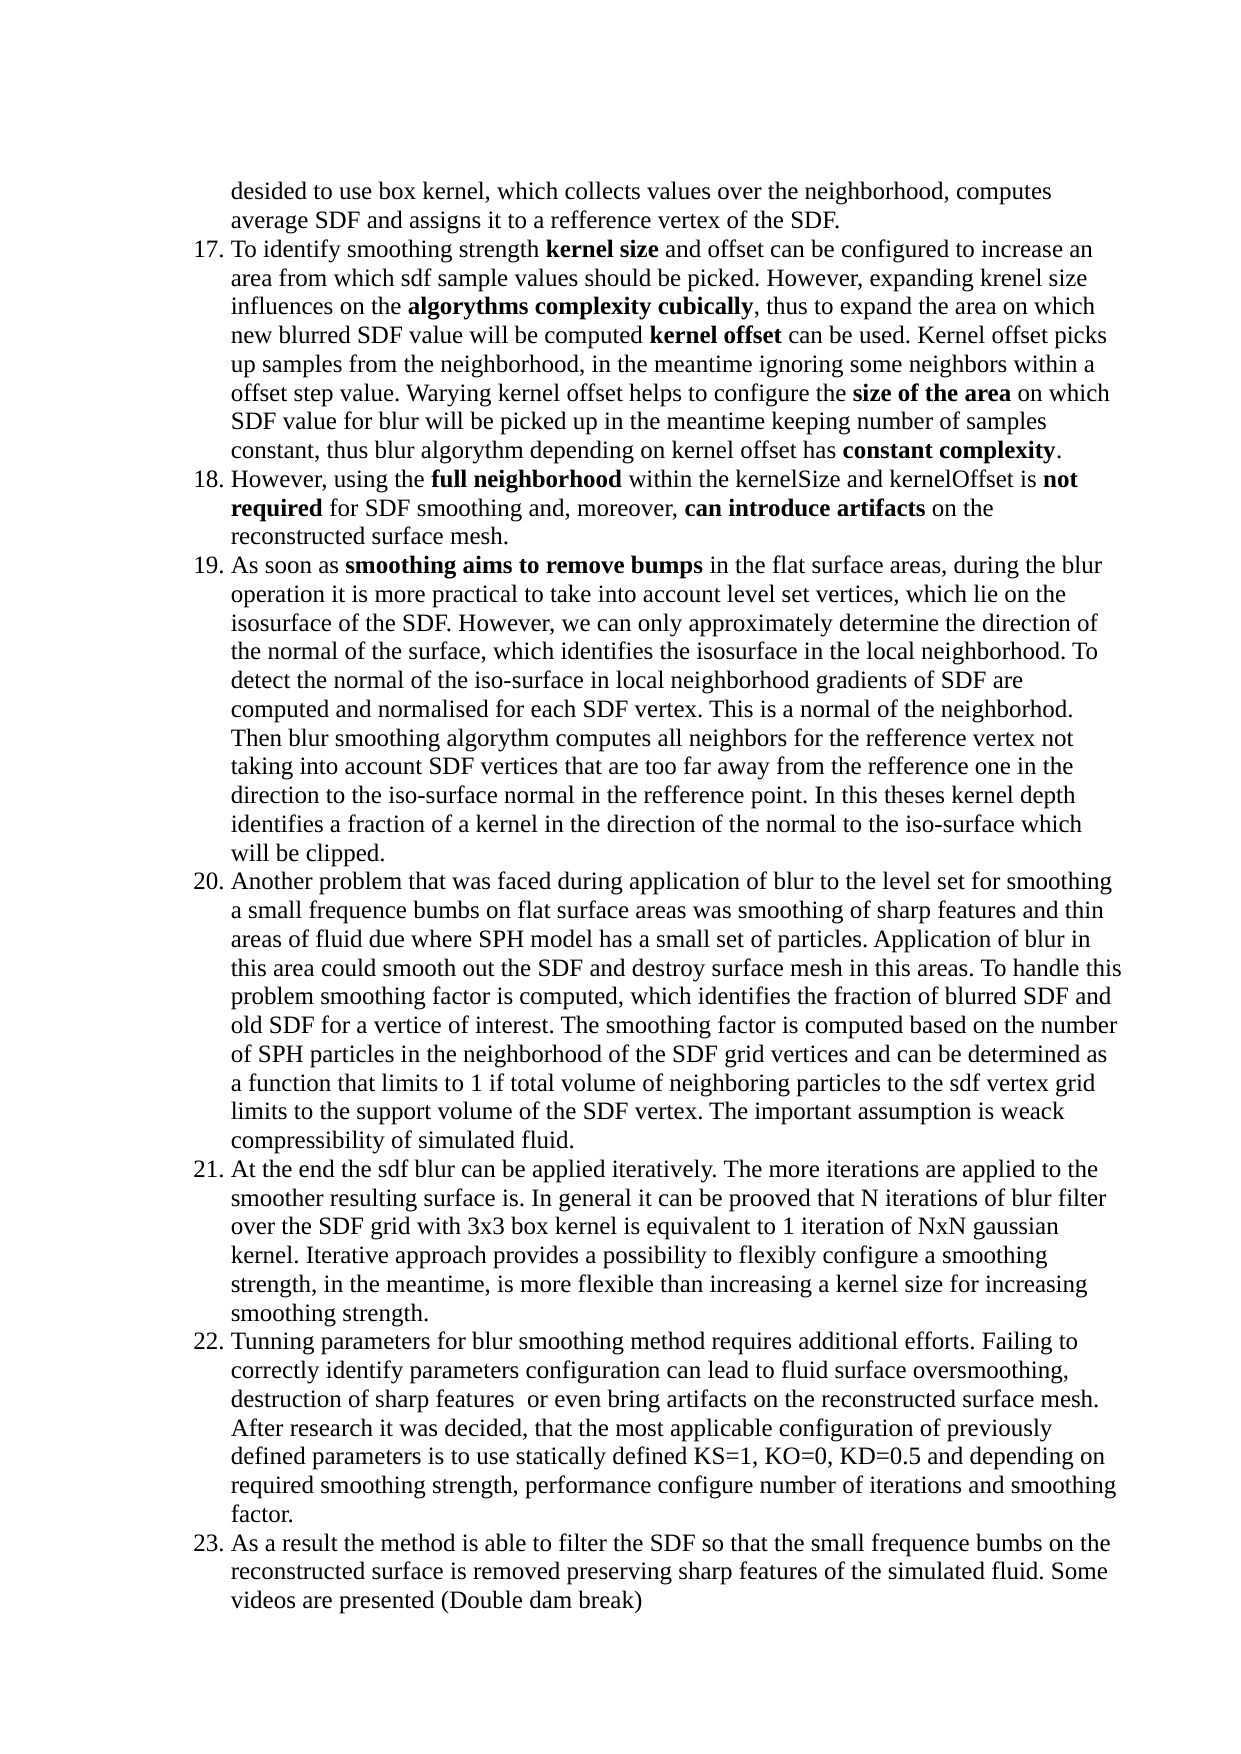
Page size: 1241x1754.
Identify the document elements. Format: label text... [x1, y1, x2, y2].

list At the end the sdf blur can be applied iteratively. The more iterations are applied to the smoother resulting surface is. In general it can be prooved that N iterations of blur filter over the SDF grid with 3x3 box kernel is equivalent to 1 iteration of NxN gaussian kernel. Iterative approach provides a possibility to flexibly configure a smoothing strength, in the meantime, is more flexible than increasing a kernel size for increasing smoothing strength. [193, 1154, 1122, 1326]
list desided to use box kernel, which collects values over the neighborhood, computes average SDF and assigns it to a refference vertex of the SDF. [193, 176, 1122, 234]
list As a result the method is able to filter the SDF so that the small frequence bumbs on the reconstructed surface is removed preserving sharp features of the simulated fluid. Some videos are presented (Double dam break) [193, 1528, 1122, 1614]
list As soon as smoothing aims to remove bumps in the flat surface areas, during the blur operation it is more practical to take into account level set vertices, which lie on the isosurface of the SDF. However, we can only approximately determine the direction of the normal of the surface, which identifies the isosurface in the local neighborhood. To detect the normal of the iso-surface in local neighborhood gradients of SDF are computed and normalised for each SDF vertex. This is a normal of the neighborhod. Then blur smoothing algorythm computes all neighbors for the refference vertex not taking into account SDF vertices that are too far away from the refference one in the direction to the iso-surface normal in the refference point. In this theses kernel depth identifies a fraction of a kernel in the direction of the normal to the iso-surface which will be clipped. [193, 550, 1122, 866]
list Another problem that was faced during application of blur to the level set for smoothing a small frequence bumbs on flat surface areas was smoothing of sharp features and thin areas of fluid due where SPH model has a small set of particles. Application of blur in this area could smooth out the SDF and destroy surface mesh in this areas. To handle this problem smoothing factor is computed, which identifies the fraction of blurred SDF and old SDF for a vertice of interest. The smoothing factor is computed based on the number of SPH particles in the neighborhood of the SDF grid vertices and can be determined as a function that limits to 1 if total volume of neighboring particles to the sdf vertex grid limits to the support volume of the SDF vertex. The important assumption is weack compressibility of simulated fluid. [193, 866, 1122, 1154]
list Tunning parameters for blur smoothing method requires additional efforts. Failing to correctly identify parameters configuration can lead to fluid surface oversmoothing, destruction of sharp features or even bring artifacts on the reconstructed surface mesh. After research it was decided, that the most applicable configuration of previously defined parameters is to use statically defined KS=1, KO=0, KD=0.5 and depending on required smoothing strength, performance configure number of iterations and smoothing factor. [193, 1326, 1122, 1528]
list To identify smoothing strength kernel size and offset can be configured to increase an area from which sdf sample values should be picked. However, expanding krenel size influences on the algorythms complexity cubically, thus to expand the area on which new blurred SDF value will be computed kernel offset can be used. Kernel offset picks up samples from the neighborhood, in the meantime ignoring some neighbors within a offset step value. Warying kernel offset helps to configure the size of the area on which SDF value for blur will be picked up in the meantime keeping number of samples constant, thus blur algorythm depending on kernel offset has constant complexity. [193, 234, 1122, 464]
list However, using the full neighborhood within the kernelSize and kernelOffset is not required for SDF smoothing and, moreover, can introduce artifacts on the reconstructed surface mesh. [193, 464, 1122, 550]
